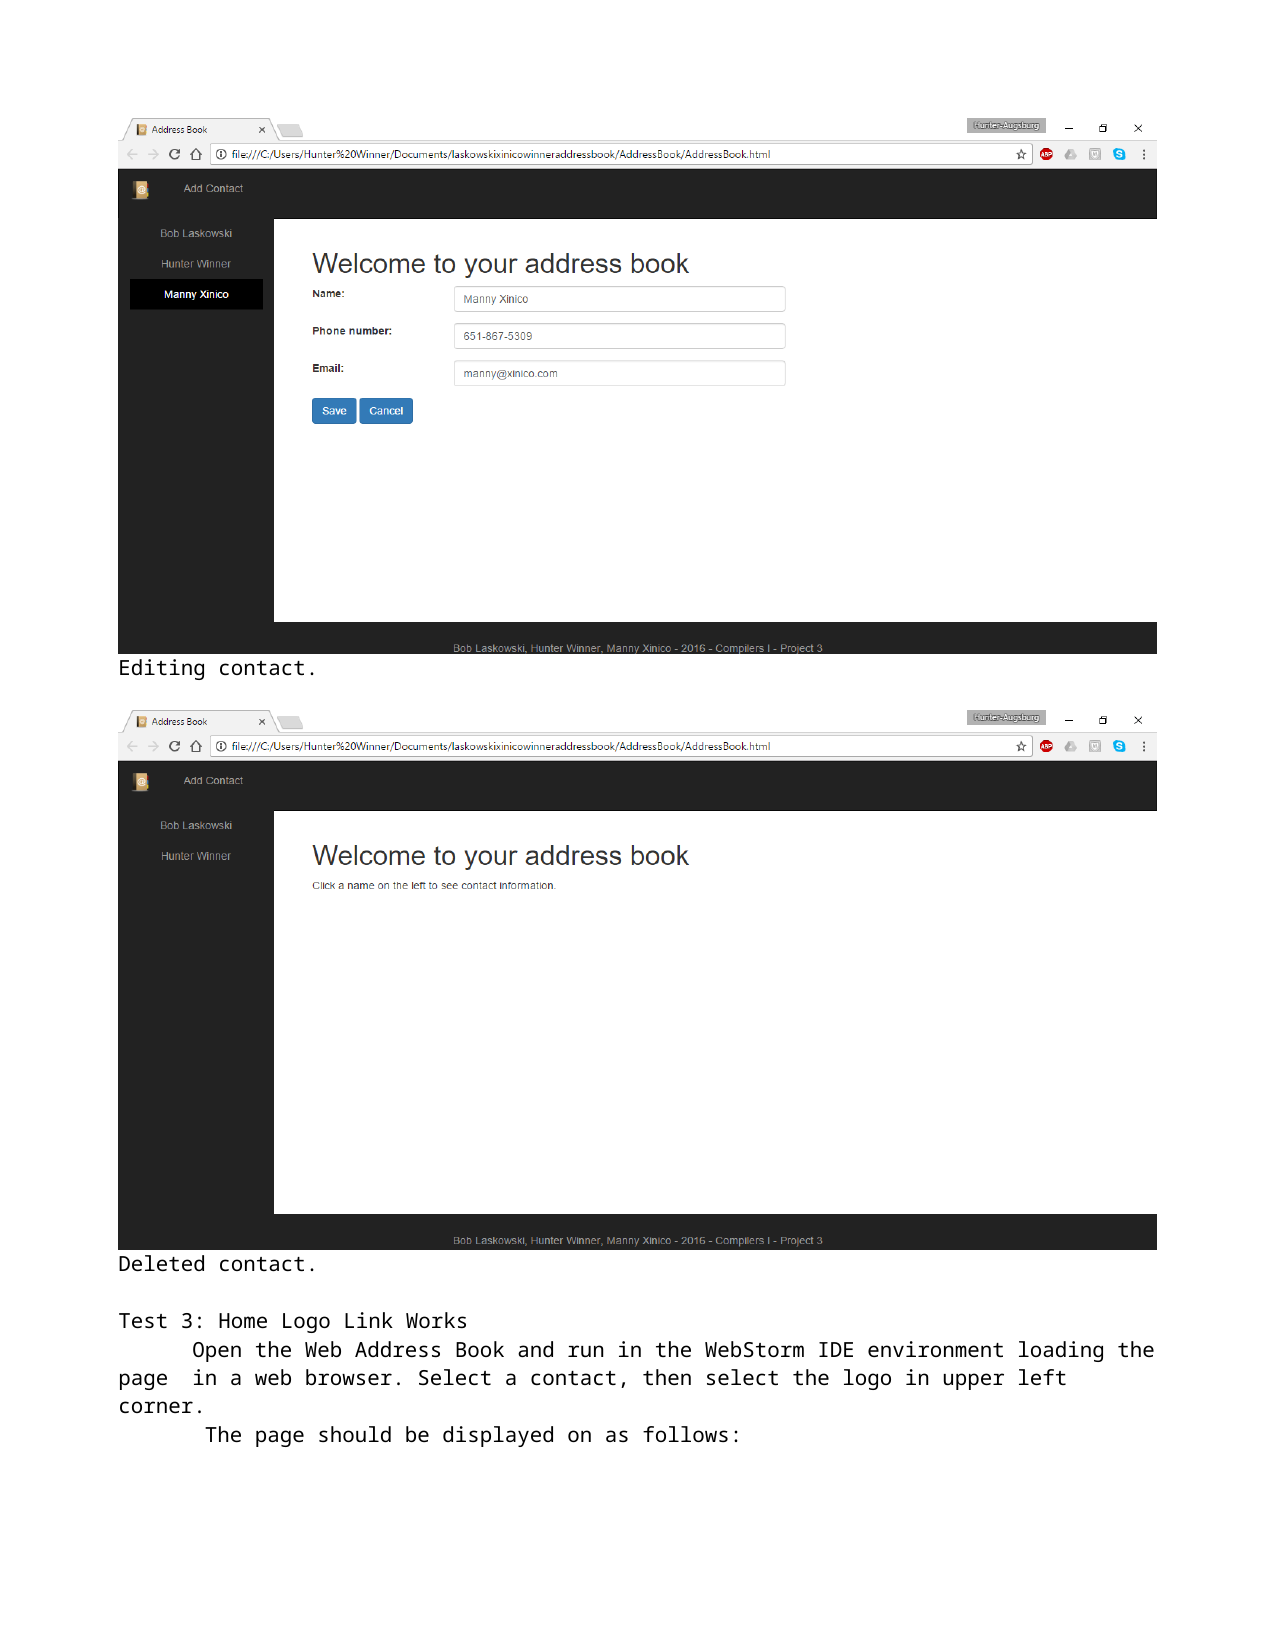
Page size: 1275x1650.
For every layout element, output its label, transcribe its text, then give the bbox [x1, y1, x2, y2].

text Editing contact. [118, 654, 1157, 682]
text The page should be displayed on as follows: [118, 1420, 1157, 1448]
picture [118, 710, 1157, 1250]
picture [118, 118, 1157, 654]
text Open the Web Address Book and run in the WebStorm IDE environment loading the page in a web browser. Select a contact, then select the logo in upper left corner. [118, 1335, 1157, 1420]
text Deleted contact. [118, 1250, 1157, 1278]
text Test 3: Home Logo Link Works [118, 1306, 1157, 1335]
